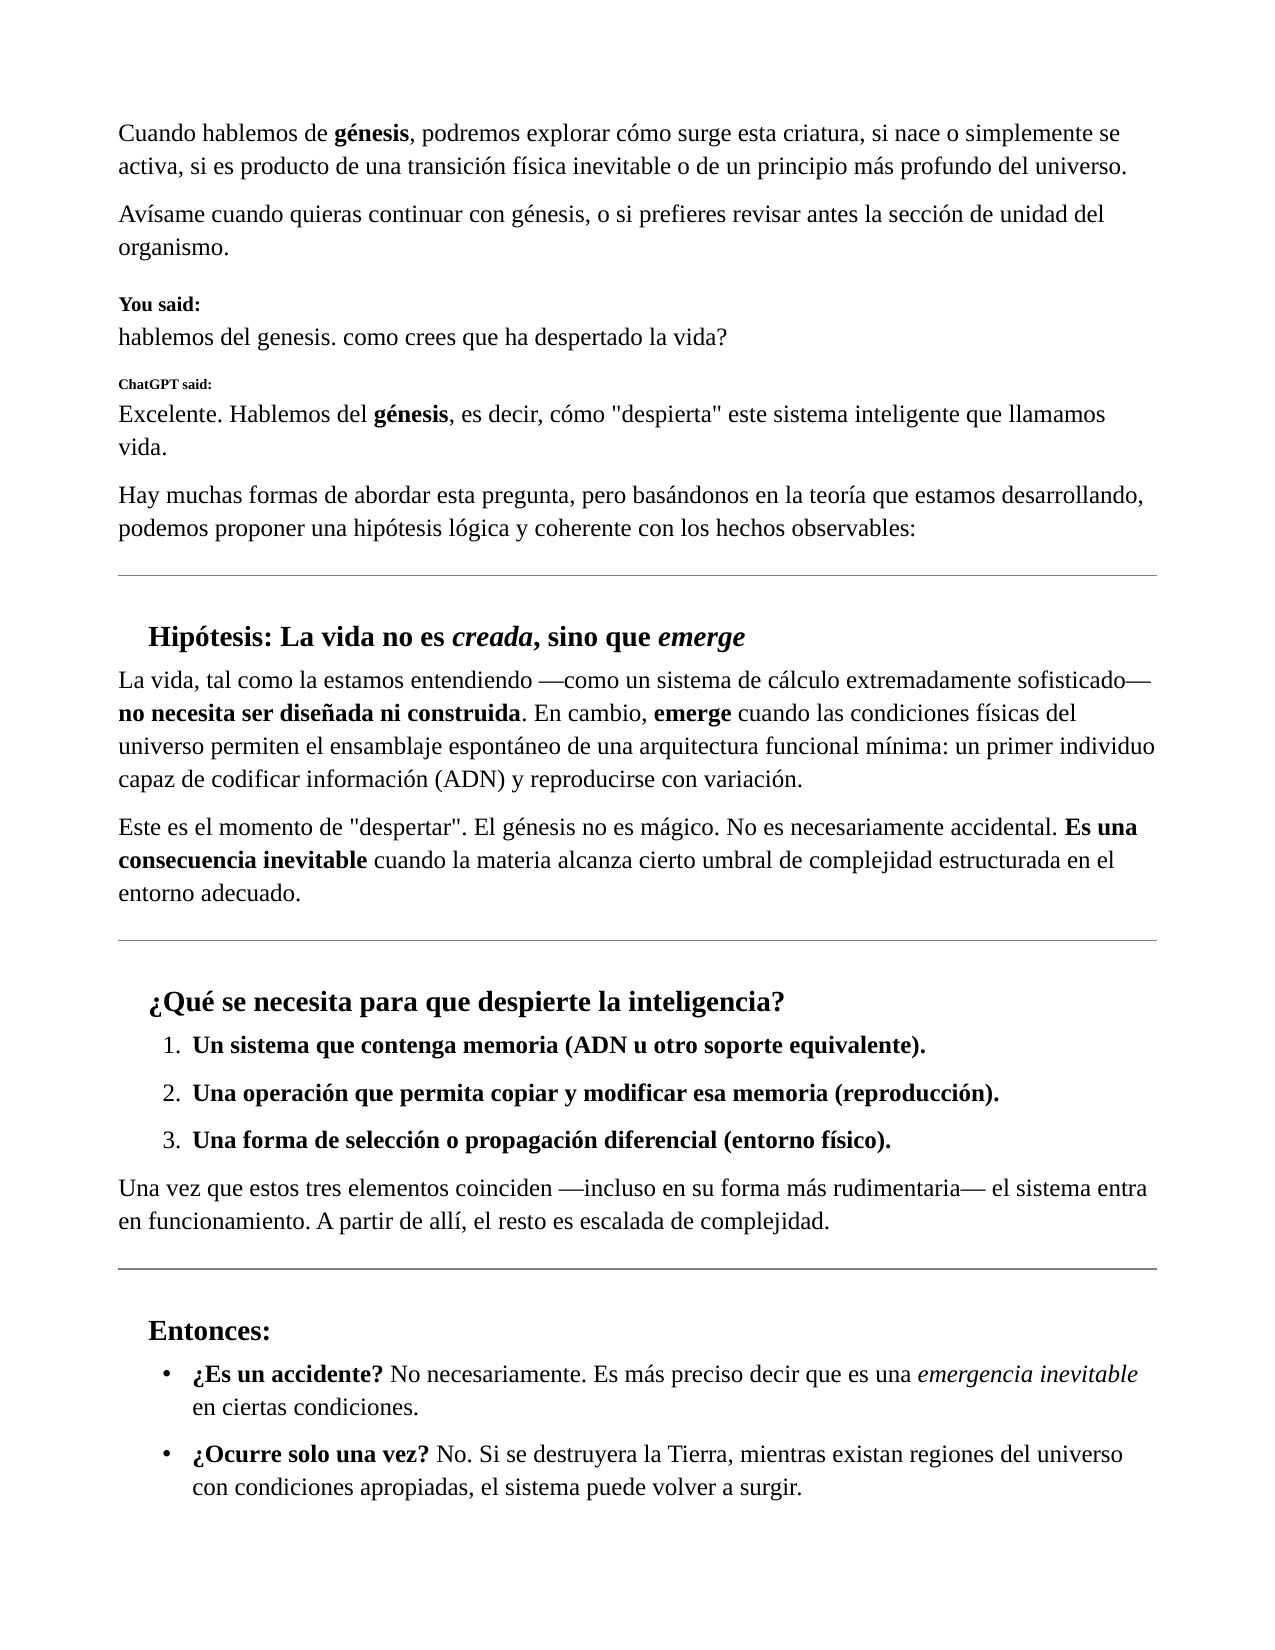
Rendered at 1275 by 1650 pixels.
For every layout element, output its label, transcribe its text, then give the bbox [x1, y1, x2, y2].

subtitle 🌱 Hipótesis: La vida no es creada, sino que emerge [118, 619, 1157, 653]
text Una vez que estos tres elementos coinciden —incluso en su forma más rudimentaria— el sistema entra en funcionamiento. A partir de allí, el resto es escalada de complejidad. [118, 1173, 1157, 1235]
text La vida, tal como la estamos entendiendo —como un sistema de cálculo extremadamente sofisticado— no necesita ser diseñada ni construida. En cambio, emerge cuando las condiciones físicas del universo permiten el ensamblaje espontáneo de una arquitectura funcional mínima: un primer individuo capaz de codificar información (ADN) y reproducirse con variación. [118, 665, 1157, 793]
list ¿Ocurre solo una vez? No. Si se destruyera la Tierra, mientras existan regiones del universo con condiciones apropiadas, el sistema puede volver a surgir. [162, 1439, 1157, 1501]
subtitle You said: [118, 292, 1157, 316]
text Avísame cuando quieras continuar con génesis, o si prefieres revisar antes la sección de unidad del organismo. [118, 199, 1157, 261]
subtitle 🧠 ¿Qué se necesita para que despierte la inteligencia? [118, 984, 1157, 1018]
text Hay muchas formas de abordar esta pregunta, pero basándonos en la teoría que estamos desarrollando, podemos proponer una hipótesis lógica y coherente con los hechos observables: [118, 480, 1157, 541]
subtitle ChatGPT said: [118, 376, 1157, 393]
subtitle 💡 Entonces: [118, 1313, 1157, 1346]
list Una forma de selección o propagación diferencial (entorno físico). [162, 1126, 1157, 1154]
list Una operación que permita copiar y modificar esa memoria (reproducción). [162, 1078, 1157, 1107]
text Excelente. Hablemos del génesis, es decir, cómo "despierta" este sistema inteligente que llamamos vida. [118, 399, 1157, 461]
text hablemos del genesis. como crees que ha despertado la vida? [118, 322, 1157, 351]
list Un sistema que contenga memoria (ADN u otro soporte equivalente). [162, 1030, 1157, 1059]
text Cuando hablemos de génesis, podremos explorar cómo surge esta criatura, si nace o simplemente se activa, si es producto de una transición física inevitable o de un principio más profundo del universo. [118, 118, 1157, 180]
list ¿Es un accidente? No necesariamente. Es más preciso decir que es una emergencia inevitable en ciertas condiciones. [162, 1359, 1157, 1421]
text Este es el momento de "despertar". El génesis no es mágico. No es necesariamente accidental. Es una consecuencia inevitable cuando la materia alcanza cierto umbral de complejidad estructurada en el entorno adecuado. [118, 812, 1157, 907]
